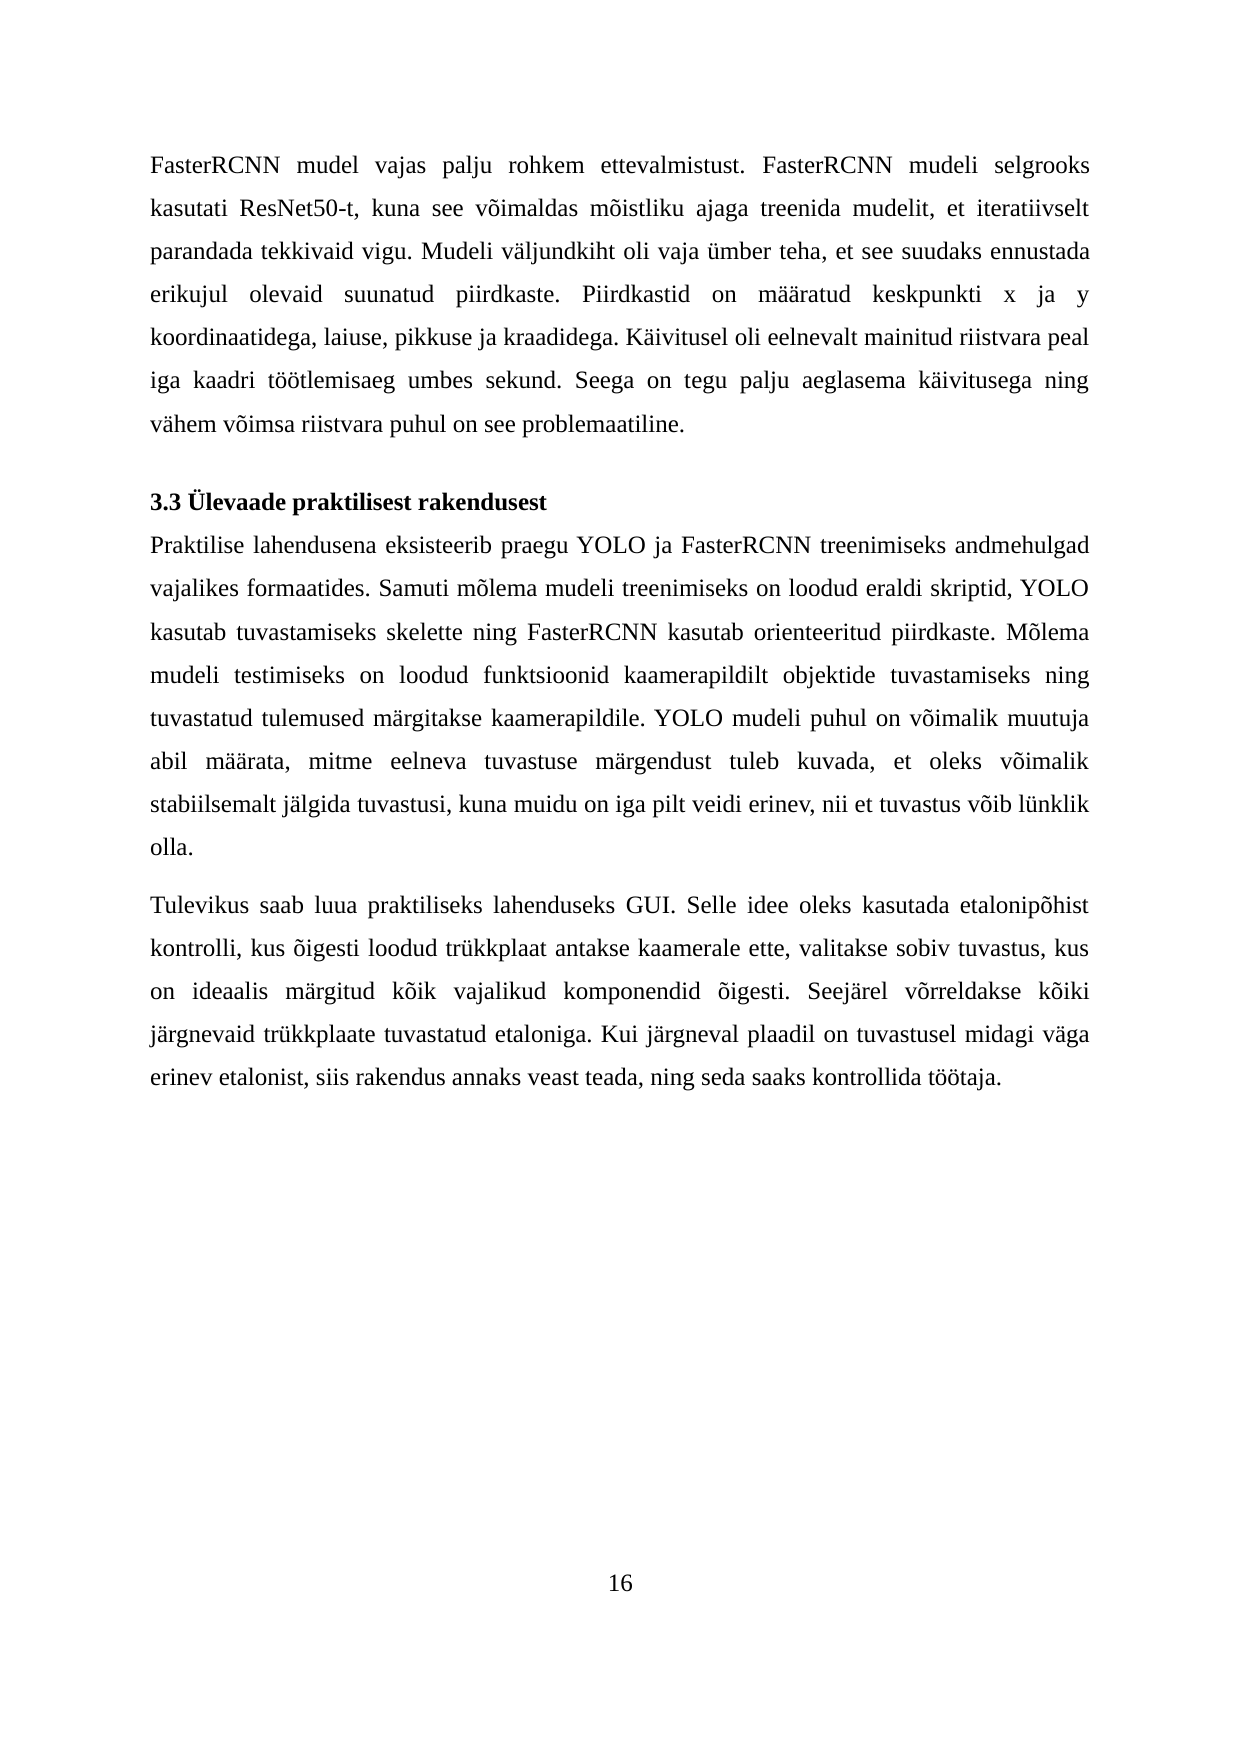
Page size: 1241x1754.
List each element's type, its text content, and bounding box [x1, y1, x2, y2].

subtitle 3.3 Ülevaade praktilisest rakendusest [150, 487, 1090, 516]
text Praktilise lahendusena eksisteerib praegu YOLO ja FasterRCNN treenimiseks andmehulgad vajalikes formaatides. Samuti mõlema mudeli treenimiseks on loodud eraldi skriptid, YOLO kasutab tuvastamiseks skelette ning FasterRCNN kasutab orienteeritud piirdkaste. Mõlema mudeli testimiseks on loodud funktsioonid kaamerapildilt objektide tuvastamiseks ning tuvastatud tulemused märgitakse kaamerapildile. YOLO mudeli puhul on võimalik muutuja abil määrata, mitme eelneva tuvastuse märgendust tuleb kuvada, et oleks võimalik stabiilsemalt jälgida tuvastusi, kuna muidu on iga pilt veidi erinev, nii et tuvastus võib lünklik olla. [150, 530, 1090, 861]
text FasterRCNN mudel vajas palju rohkem ettevalmistust. FasterRCNN mudeli selgrooks kasutati ResNet50-t, kuna see võimaldas mõistliku ajaga treenida mudelit, et iteratiivselt parandada tekkivaid vigu. Mudeli väljundkiht oli vaja ümber teha, et see suudaks ennustada erikujul olevaid suunatud piirdkaste. Piirdkastid on määratud keskpunkti x ja y koordinaatidega, laiuse, pikkuse ja kraadidega. Käivitusel oli eelnevalt mainitud riistvara peal iga kaadri töötlemisaeg umbes sekund. Seega on tegu palju aeglasema käivitusega ning vähem võimsa riistvara puhul on see problemaatiline. [150, 150, 1090, 437]
text Tulevikus saab luua praktiliseks lahenduseks GUI. Selle idee oleks kasutada etalonipõhist kontrolli, kus õigesti loodud trükkplaat antakse kaamerale ette, valitakse sobiv tuvastus, kus on ideaalis märgitud kõik vajalikud komponendid õigesti. Seejärel võrreldakse kõiki järgnevaid trükkplaate tuvastatud etaloniga. Kui järgneval plaadil on tuvastusel midagi väga erinev etalonist, siis rakendus annaks veast teada, ning seda saaks kontrollida töötaja. [150, 890, 1090, 1091]
